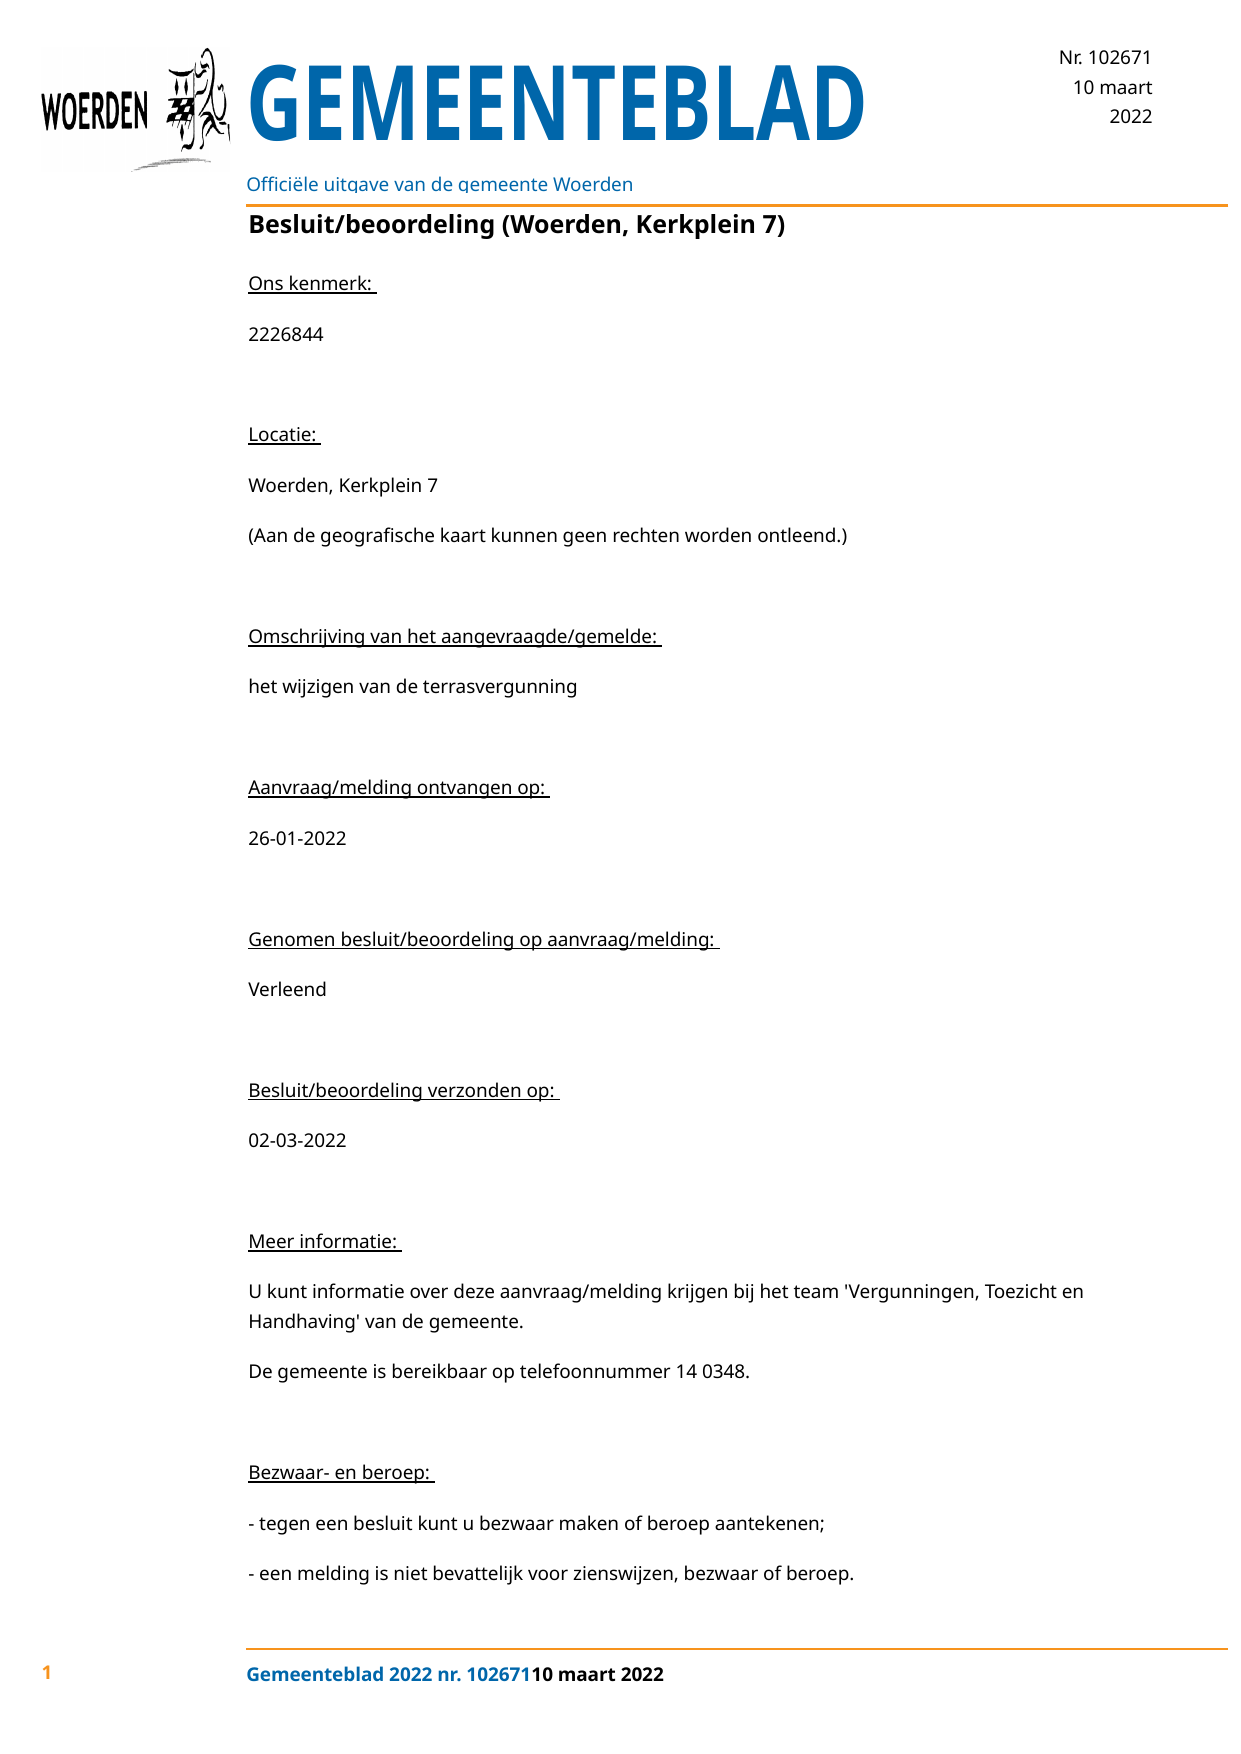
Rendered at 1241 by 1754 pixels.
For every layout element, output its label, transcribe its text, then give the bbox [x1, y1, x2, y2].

text Woerden, Kerkplein 7 [248, 472, 1152, 498]
text Besluit/beoordeling verzonden op: [248, 1077, 1152, 1103]
text Ons kenmerk: [248, 270, 1152, 296]
text 26-01-2022 [248, 825, 1152, 851]
text Besluit/beoordeling (Woerden, Kerkplein 7) [248, 207, 1152, 241]
text Genomen besluit/beoordeling op aanvraag/melding: [248, 926, 1152, 951]
text Omschrijving van het aangevraagde/gemelde: [248, 623, 1152, 649]
text Meer informatie: [248, 1228, 1152, 1254]
text Aanvraag/melding ontvangen op: [248, 774, 1152, 800]
text - een melding is niet bevattelijk voor zienswijzen, bezwaar of beroep. [248, 1560, 1152, 1586]
text Bezwaar- en beroep: [248, 1459, 1152, 1485]
picture [41, 47, 231, 172]
text het wijzigen van de terrasvergunning [248, 674, 1152, 699]
text U kunt informatie over deze aanvraag/melding krijgen bij het team 'Vergunningen, Toezicht en Handhaving' van de gemeente. [248, 1279, 1152, 1334]
text Verleend [248, 976, 1152, 1002]
text Locatie: [248, 422, 1152, 447]
text (Aan de geografische kaart kunnen geen rechten worden ontleend.) [248, 522, 1152, 548]
text De gemeente is bereikbaar op telefoonnummer 14 0348. [248, 1359, 1152, 1384]
text - tegen een besluit kunt u bezwaar maken of beroep aantekenen; [248, 1510, 1152, 1536]
text 02-03-2022 [248, 1127, 1152, 1153]
text 2226844 [248, 321, 1152, 346]
